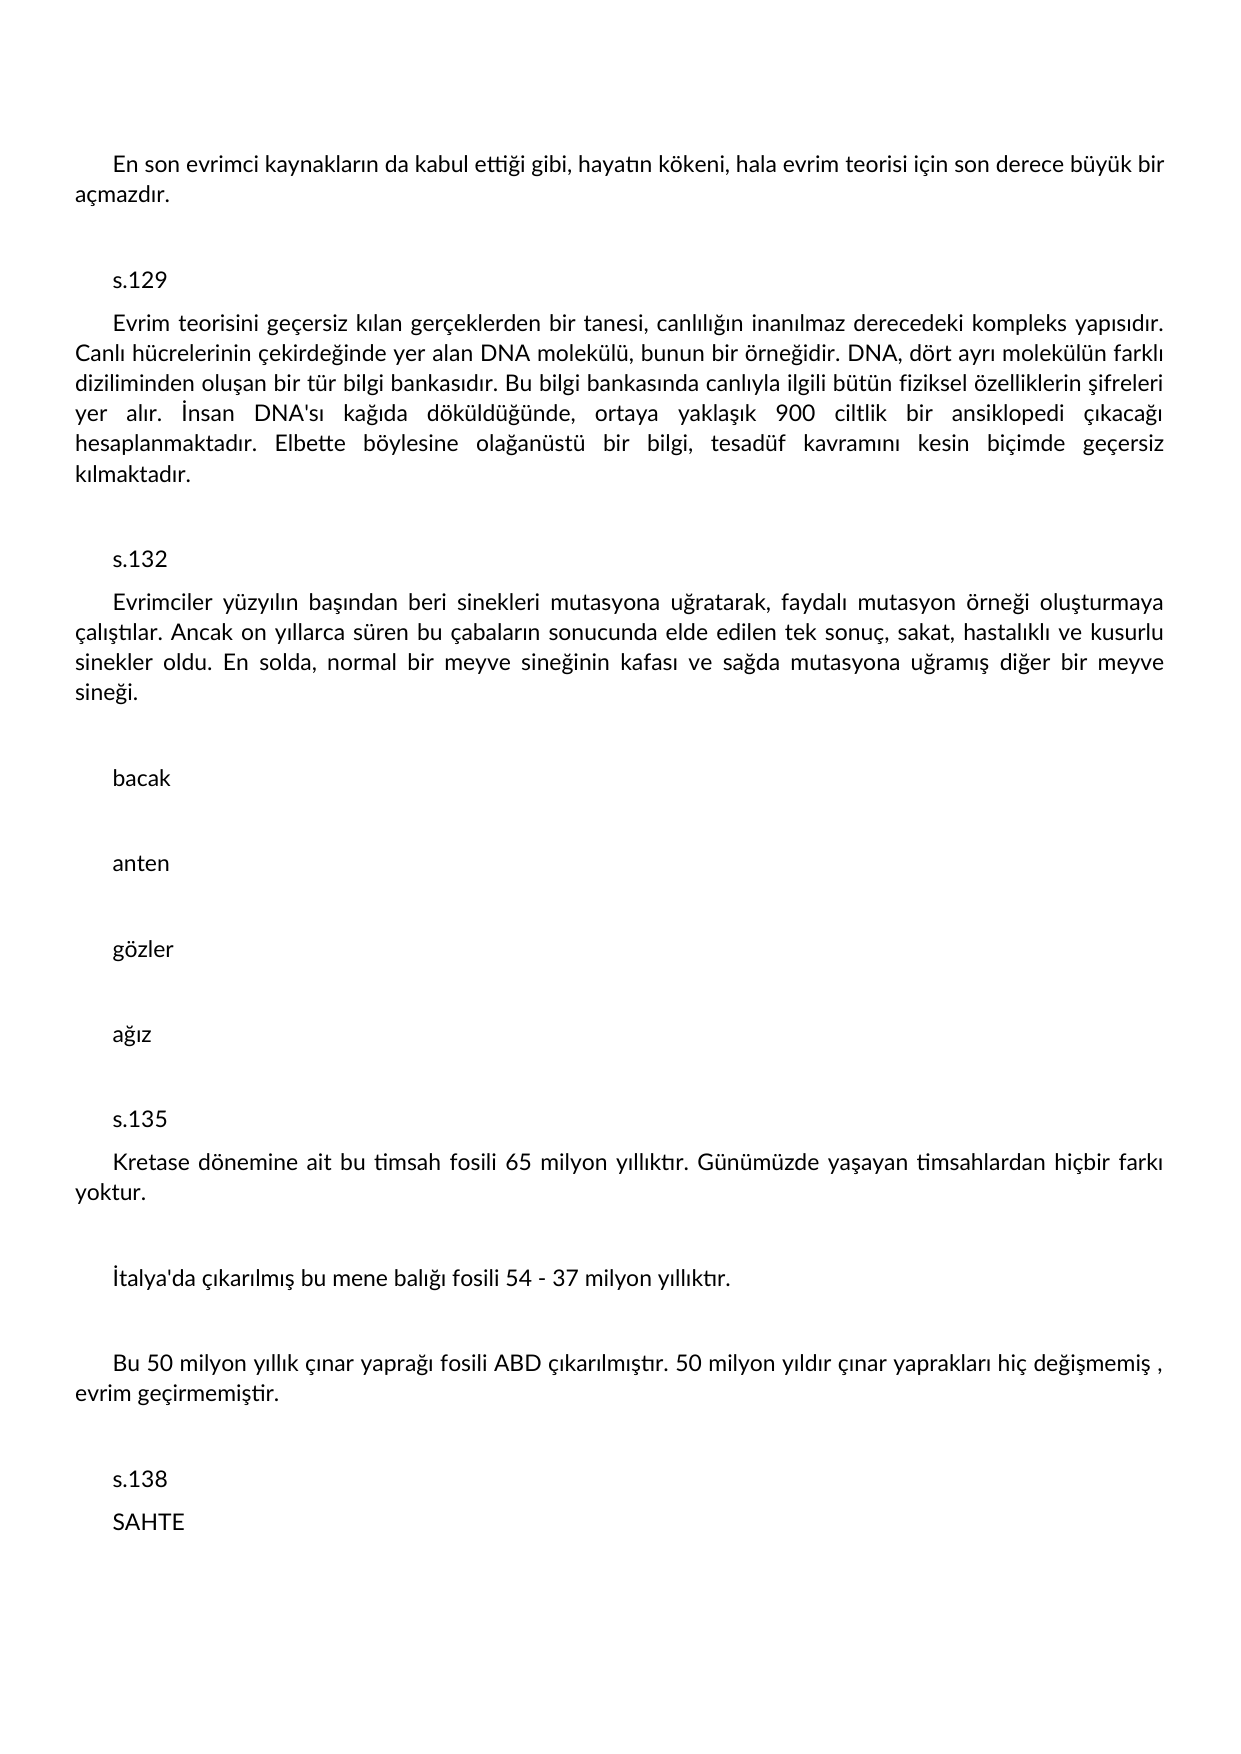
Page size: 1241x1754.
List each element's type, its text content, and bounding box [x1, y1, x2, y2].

text Kretase dönemine ait bu timsah fosili 65 milyon yıllıktır. Günümüzde yaşayan timsahlardan hiçbir farkı yoktur. [75, 1148, 1165, 1206]
text s.138 [75, 1464, 1165, 1492]
text bacak [75, 763, 1165, 791]
text Evrimciler yüzyılın başından beri sinekleri mutasyona uğratarak, faydalı mutasyon örneği oluşturmaya çalıştılar. Ancak on yıllarca süren bu çabaların sonucunda elde edilen tek sonuç, sakat, hastalıklı ve kusurlu sinekler oldu. En solda, normal bir meyve sineğinin kafası ve sağda mutasyona uğramış diğer bir meyve sineği. [75, 587, 1165, 706]
text En son evrimci kaynakların da kabul ettiği gibi, hayatın kökeni, hala evrim teorisi için son derece büyük bir açmazdır. [75, 150, 1165, 208]
text Bu 50 milyon yıllık çınar yaprağı fosili ABD çıkarılmıştır. 50 milyon yıldır çınar yaprakları hiç değişmemiş , evrim geçirmemiştir. [75, 1349, 1165, 1407]
text Evrim teorisini geçersiz kılan gerçeklerden bir tanesi, canlılığın inanılmaz derecedeki kompleks yapısıdır. Canlı hücrelerinin çekirdeğinde yer alan DNA molekülü, bunun bir örneğidir. DNA, dört ayrı molekülün farklı diziliminden oluşan bir tür bilgi bankasıdır. Bu bilgi bankasında canlıyla ilgili bütün fiziksel özelliklerin şifreleri yer alır. İnsan DNA'sı kağıda döküldüğünde, ortaya yaklaşık 900 ciltlik bir ansiklopedi çıkacağı hesaplanmaktadır. Elbette böylesine olağanüstü bir bilgi, tesadüf kavramını kesin biçimde geçersiz kılmaktadır. [75, 308, 1165, 487]
text anten [75, 849, 1165, 876]
text SAHTE [75, 1507, 1165, 1535]
text İtalya'da çıkarılmış bu mene balığı fosili 54 - 37 milyon yıllıktır. [75, 1263, 1165, 1291]
text s.132 [75, 545, 1165, 572]
text s.129 [75, 266, 1165, 293]
text s.135 [75, 1105, 1165, 1133]
text gözler [75, 934, 1165, 962]
text ağız [75, 1020, 1165, 1047]
